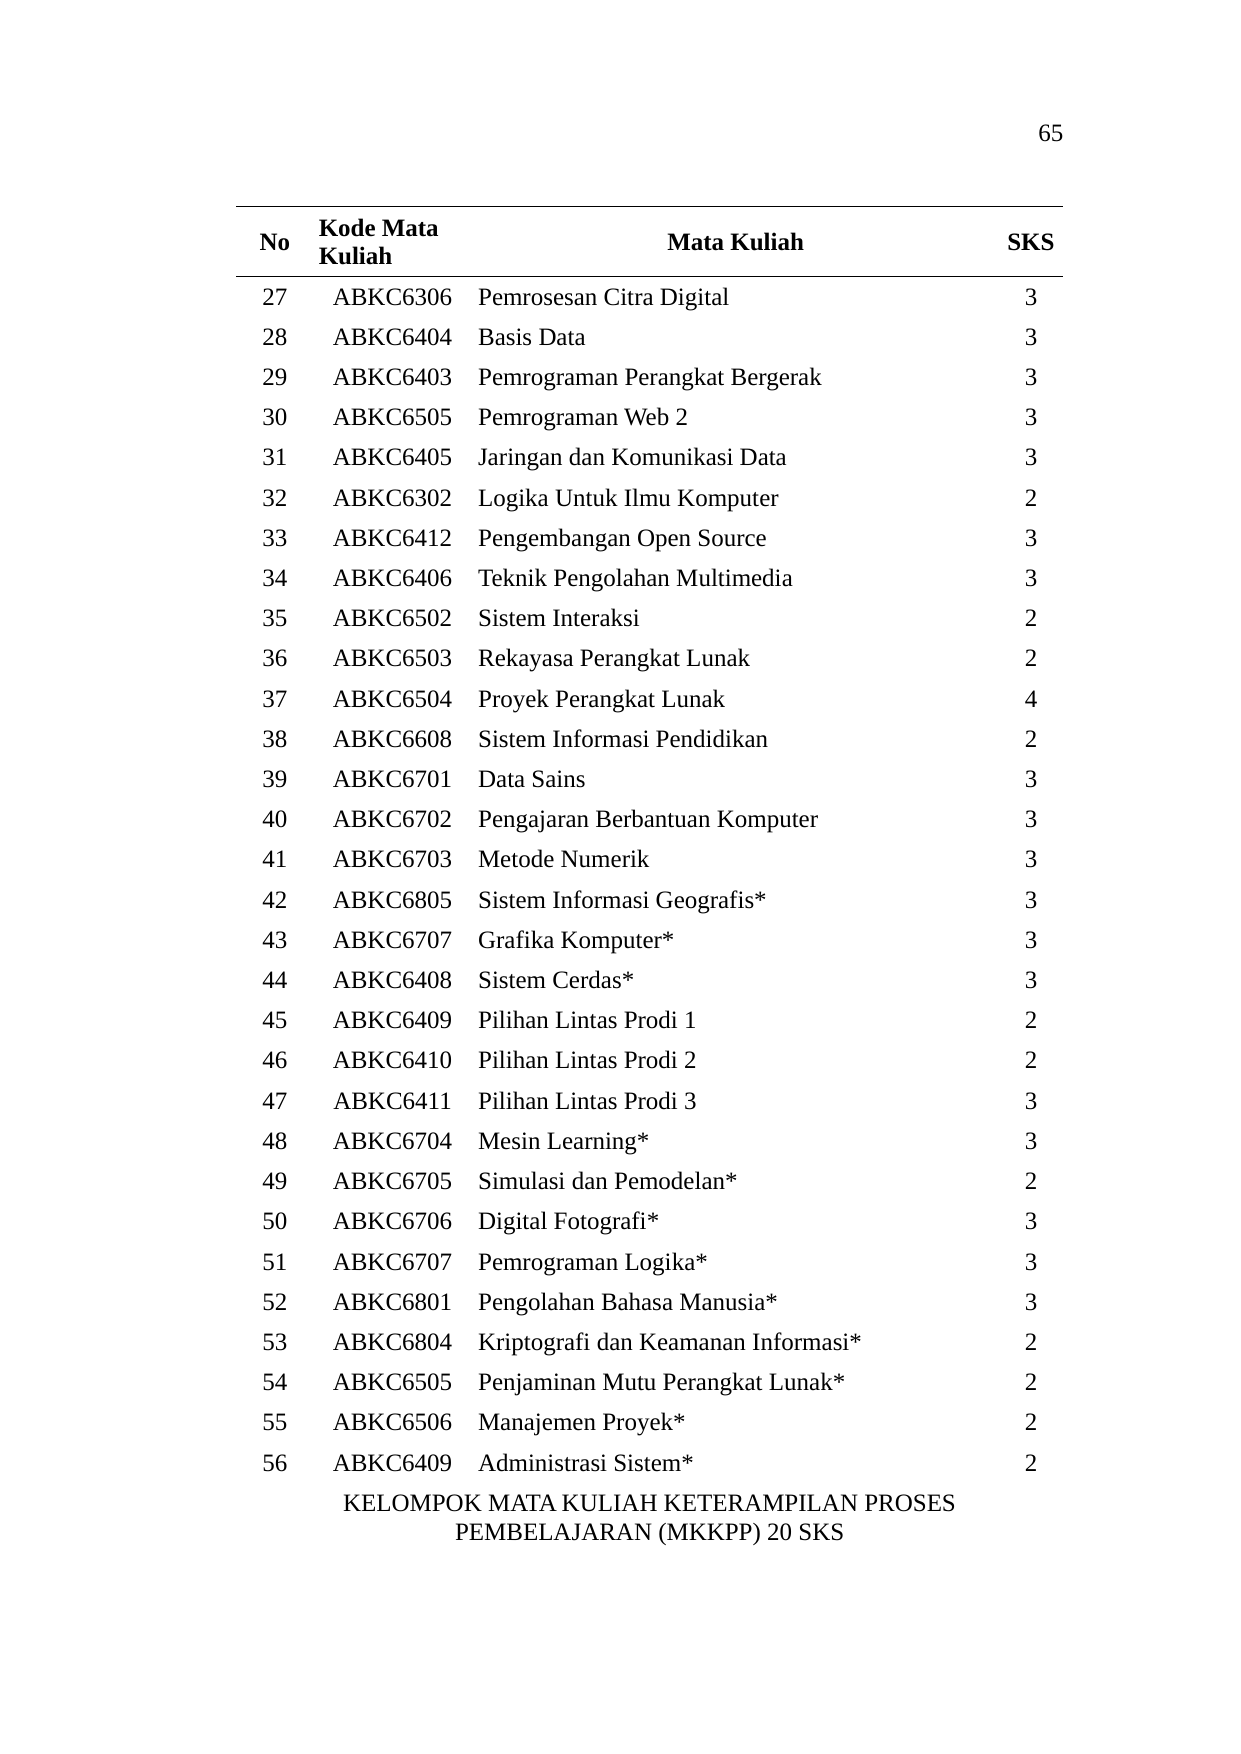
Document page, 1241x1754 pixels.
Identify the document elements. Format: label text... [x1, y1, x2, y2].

table_cell 54 [236, 1362, 313, 1402]
table_cell ABKC6701 [313, 759, 472, 799]
table_cell ABKC6404 [313, 316, 472, 356]
table_cell 44 [236, 960, 313, 1000]
table_cell 3 [999, 1080, 1063, 1120]
table_cell 2 [999, 598, 1063, 638]
table_cell Simulasi dan Pemodelan* [472, 1161, 999, 1201]
table_header Mata Kuliah [472, 207, 999, 276]
table_cell Sistem Informasi Pendidikan [472, 718, 999, 758]
table_cell 3 [999, 1281, 1063, 1321]
table_cell ABKC6506 [313, 1402, 472, 1442]
table_cell ABKC6707 [313, 1241, 472, 1281]
table_cell ABKC6405 [313, 437, 472, 477]
table_cell Proyek Perangkat Lunak [472, 678, 999, 718]
table_cell Mesin Learning* [472, 1120, 999, 1161]
table_cell 3 [999, 960, 1063, 1000]
table_cell 34 [236, 558, 313, 598]
table_cell Data Sains [472, 759, 999, 799]
table_cell 53 [236, 1321, 313, 1362]
table_cell ABKC6502 [313, 598, 472, 638]
table_cell 50 [236, 1201, 313, 1241]
table_cell 2 [999, 1442, 1063, 1482]
table_cell 2 [999, 1040, 1063, 1080]
table_cell ABKC6409 [313, 1442, 472, 1482]
table_cell Sistem Informasi Geografis* [472, 879, 999, 919]
table_cell 4 [999, 678, 1063, 718]
table_cell 30 [236, 397, 313, 437]
table_cell 51 [236, 1241, 313, 1281]
table_cell 38 [236, 718, 313, 758]
table_cell ABKC6706 [313, 1201, 472, 1241]
table_cell 3 [999, 1120, 1063, 1161]
table_cell 3 [999, 558, 1063, 598]
table_cell Teknik Pengolahan Multimedia [472, 558, 999, 598]
table_cell 3 [999, 1201, 1063, 1241]
table_cell 28 [236, 316, 313, 356]
table_cell 55 [236, 1402, 313, 1442]
table_cell ABKC6406 [313, 558, 472, 598]
table_cell 46 [236, 1040, 313, 1080]
table_cell ABKC6704 [313, 1120, 472, 1161]
table_cell Pilihan Lintas Prodi 2 [472, 1040, 999, 1080]
table_cell 3 [999, 879, 1063, 919]
table_cell 2 [999, 1402, 1063, 1442]
table_cell 33 [236, 517, 313, 557]
table_cell 3 [999, 437, 1063, 477]
table_header SKS [999, 207, 1063, 276]
table_cell Sistem Interaksi [472, 598, 999, 638]
table_cell ABKC6503 [313, 638, 472, 678]
table_cell Manajemen Proyek* [472, 1402, 999, 1442]
table_cell ABKC6804 [313, 1321, 472, 1362]
table_cell ABKC6302 [313, 477, 472, 517]
table_cell 31 [236, 437, 313, 477]
table_cell 3 [999, 316, 1063, 356]
table_cell 29 [236, 356, 313, 397]
table_cell 3 [999, 356, 1063, 397]
table_cell Pilihan Lintas Prodi 1 [472, 1000, 999, 1040]
table_cell ABKC6801 [313, 1281, 472, 1321]
table_cell Grafika Komputer* [472, 919, 999, 959]
table_cell Pemrograman Perangkat Bergerak [472, 356, 999, 397]
table_cell Rekayasa Perangkat Lunak [472, 638, 999, 678]
table_cell 3 [999, 1241, 1063, 1281]
table_cell Pilihan Lintas Prodi 3 [472, 1080, 999, 1120]
table_cell 45 [236, 1000, 313, 1040]
table_cell Pemrograman Web 2 [472, 397, 999, 437]
table_cell Sistem Cerdas* [472, 960, 999, 1000]
table_cell 3 [999, 397, 1063, 437]
table_header Kode Mata Kuliah [313, 207, 472, 276]
table_cell 2 [999, 718, 1063, 758]
table_cell ABKC6505 [313, 1362, 472, 1402]
table_cell 48 [236, 1120, 313, 1161]
table_cell ABKC6306 [313, 277, 472, 316]
table_cell 2 [999, 1321, 1063, 1362]
table_cell 47 [236, 1080, 313, 1120]
table_cell 37 [236, 678, 313, 718]
table_cell Administrasi Sistem* [472, 1442, 999, 1482]
table_cell Pemrograman Logika* [472, 1241, 999, 1281]
table_header No [236, 207, 313, 276]
table_cell ABKC6702 [313, 799, 472, 839]
table_cell ABKC6409 [313, 1000, 472, 1040]
table_cell 3 [999, 759, 1063, 799]
table_cell 40 [236, 799, 313, 839]
table_cell 3 [999, 517, 1063, 557]
table_cell ABKC6412 [313, 517, 472, 557]
table_cell 2 [999, 1362, 1063, 1402]
table_cell 35 [236, 598, 313, 638]
table_cell 32 [236, 477, 313, 517]
table_cell ABKC6608 [313, 718, 472, 758]
table_cell 3 [999, 799, 1063, 839]
table_cell Pemrosesan Citra Digital [472, 277, 999, 316]
table_cell Logika Untuk Ilmu Komputer [472, 477, 999, 517]
table_cell Pengembangan Open Source [472, 517, 999, 557]
table_cell Pengajaran Berbantuan Komputer [472, 799, 999, 839]
table_cell KELOMPOK MATA KULIAH KETERAMPILAN PROSES PEMBELAJARAN (MKKPP) 20 SKS [236, 1482, 1063, 1551]
table_cell 3 [999, 919, 1063, 959]
table_cell ABKC6411 [313, 1080, 472, 1120]
table_cell Jaringan dan Komunikasi Data [472, 437, 999, 477]
table_cell ABKC6504 [313, 678, 472, 718]
table_cell ABKC6805 [313, 879, 472, 919]
table_cell 36 [236, 638, 313, 678]
table_cell ABKC6703 [313, 839, 472, 879]
table_cell 52 [236, 1281, 313, 1321]
table_cell Penjaminan Mutu Perangkat Lunak* [472, 1362, 999, 1402]
table_cell ABKC6410 [313, 1040, 472, 1080]
table_cell 2 [999, 638, 1063, 678]
table_cell 49 [236, 1161, 313, 1201]
table_cell 3 [999, 277, 1063, 316]
table_cell ABKC6505 [313, 397, 472, 437]
table_cell ABKC6408 [313, 960, 472, 1000]
table_cell 2 [999, 1161, 1063, 1201]
table_cell 43 [236, 919, 313, 959]
table_cell Basis Data [472, 316, 999, 356]
table_cell ABKC6707 [313, 919, 472, 959]
table_cell Pengolahan Bahasa Manusia* [472, 1281, 999, 1321]
table_cell 27 [236, 277, 313, 316]
table_cell 2 [999, 477, 1063, 517]
table_cell 39 [236, 759, 313, 799]
table_cell 41 [236, 839, 313, 879]
table_cell Kriptografi dan Keamanan Informasi* [472, 1321, 999, 1362]
table_cell Digital Fotografi* [472, 1201, 999, 1241]
table_cell Metode Numerik [472, 839, 999, 879]
table_cell ABKC6403 [313, 356, 472, 397]
table_cell 2 [999, 1000, 1063, 1040]
table_cell 42 [236, 879, 313, 919]
table_cell 56 [236, 1442, 313, 1482]
table_cell 3 [999, 839, 1063, 879]
table_cell ABKC6705 [313, 1161, 472, 1201]
